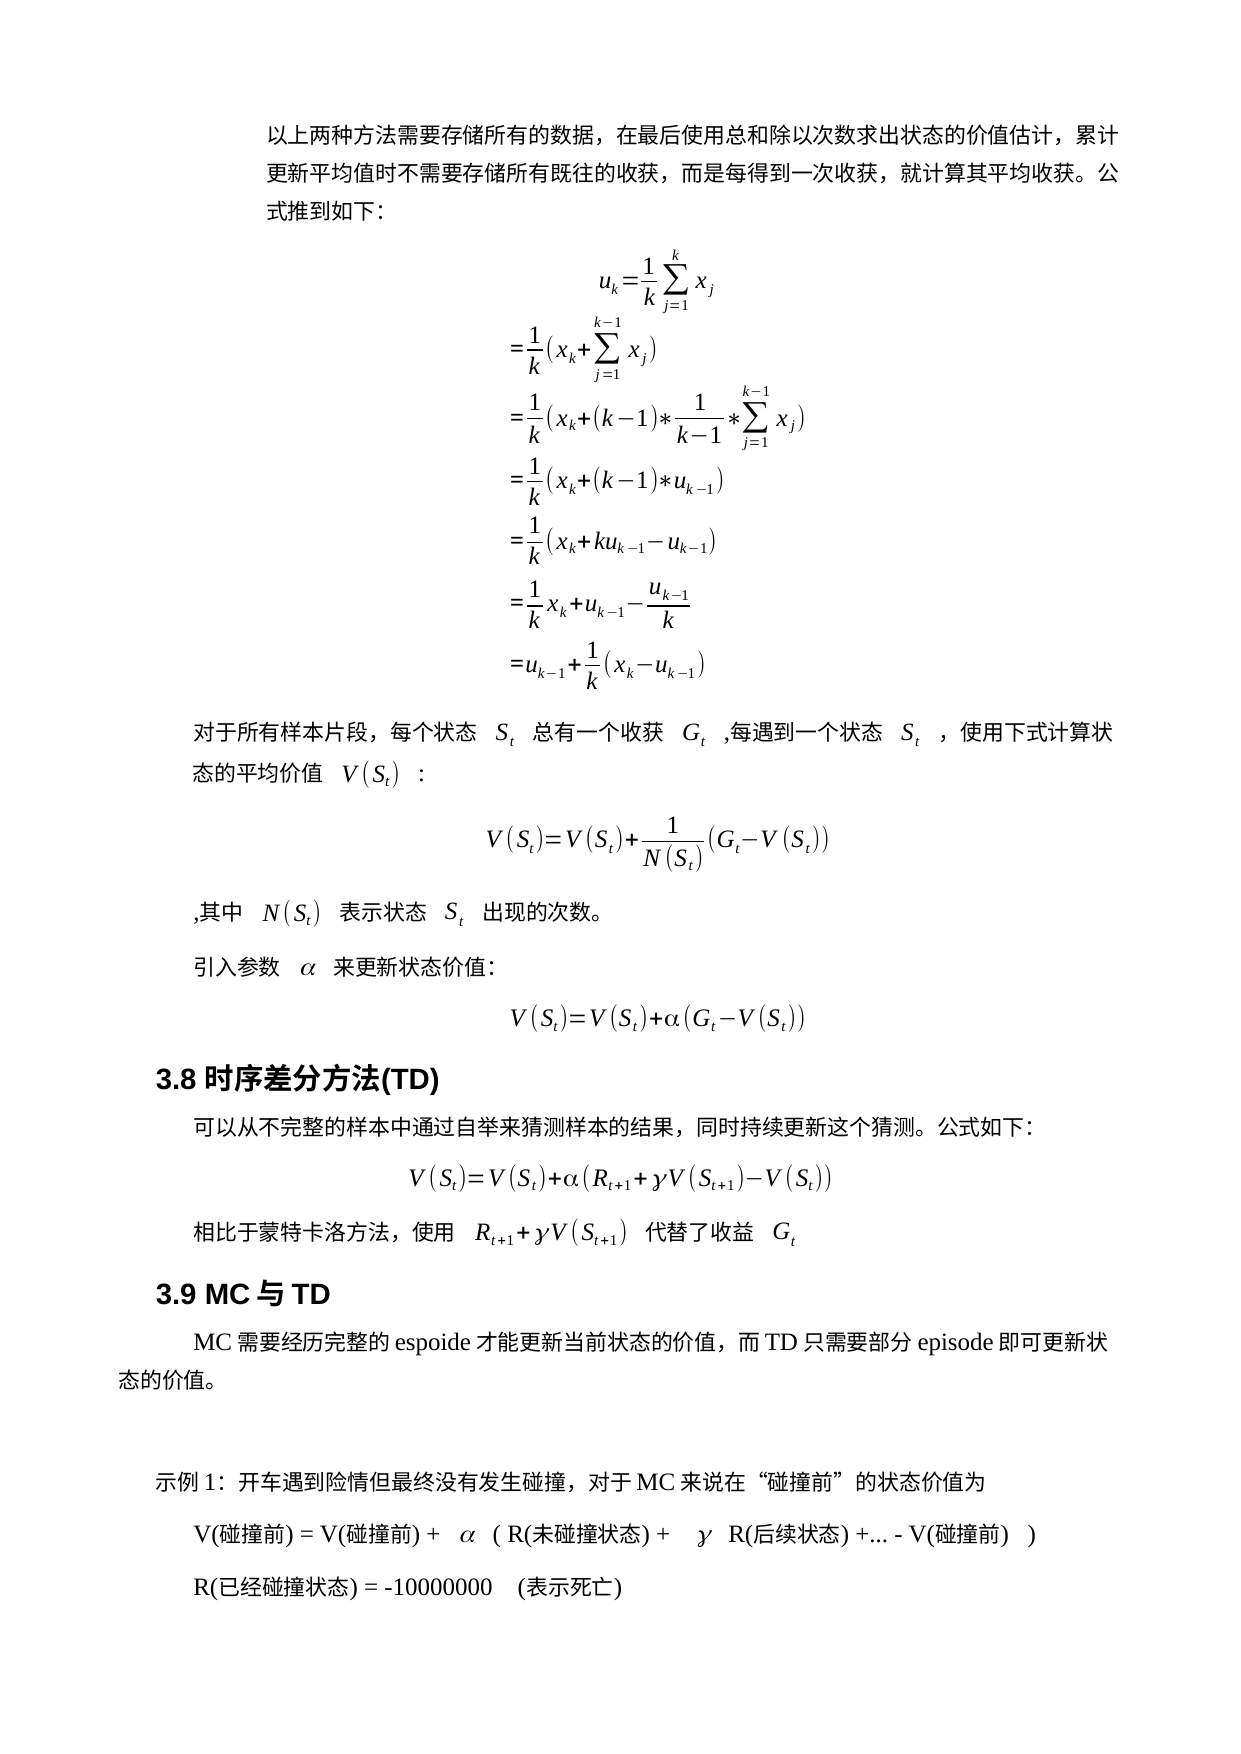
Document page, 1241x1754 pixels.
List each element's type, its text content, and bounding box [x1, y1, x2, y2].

text V(碰撞前) = V(碰撞前) +( R(未碰撞状态) + R(后续状态) +... - V(碰撞前) ) [118, 1517, 1122, 1549]
text R(已经碰撞状态) = -10000000 (表示死亡) [118, 1570, 1122, 1601]
text 相比于蒙特卡洛方法，使用代替了收益 [118, 1215, 1122, 1249]
text 对于所有样本片段，每个状态总有一个收获,每遇到一个状态，使用下式计算状态的平均价值: [192, 715, 1122, 791]
text 可以从不完整的样本中通过自举来猜测样本的结果，同时持续更新这个猜测。公式如下： [118, 1110, 1122, 1142]
subtitle 3.9 MC与TD [118, 1270, 1122, 1313]
text MC需要经历完整的espoide才能更新当前状态的价值，而TD只需要部分 episode即可更新状态的价值。 [118, 1325, 1122, 1395]
text ,其中表示状态出现的次数。 [192, 895, 1122, 929]
subtitle 3.8 时序差分方法(TD) [118, 1055, 1122, 1097]
text 以上两种方法需要存储所有的数据，在最后使用总和除以次数求出状态的价值估计，累计更新平均值时不需要存储所有既往的收获，而是每得到一次收获，就计算其平均收获。公式推到如下： [266, 118, 1122, 226]
text 引入参数来更新状态价值： [192, 950, 1122, 982]
text 示例1：开车遇到险情但最终没有发生碰撞，对于MC来说在“碰撞前”的状态价值为 [118, 1465, 1122, 1496]
